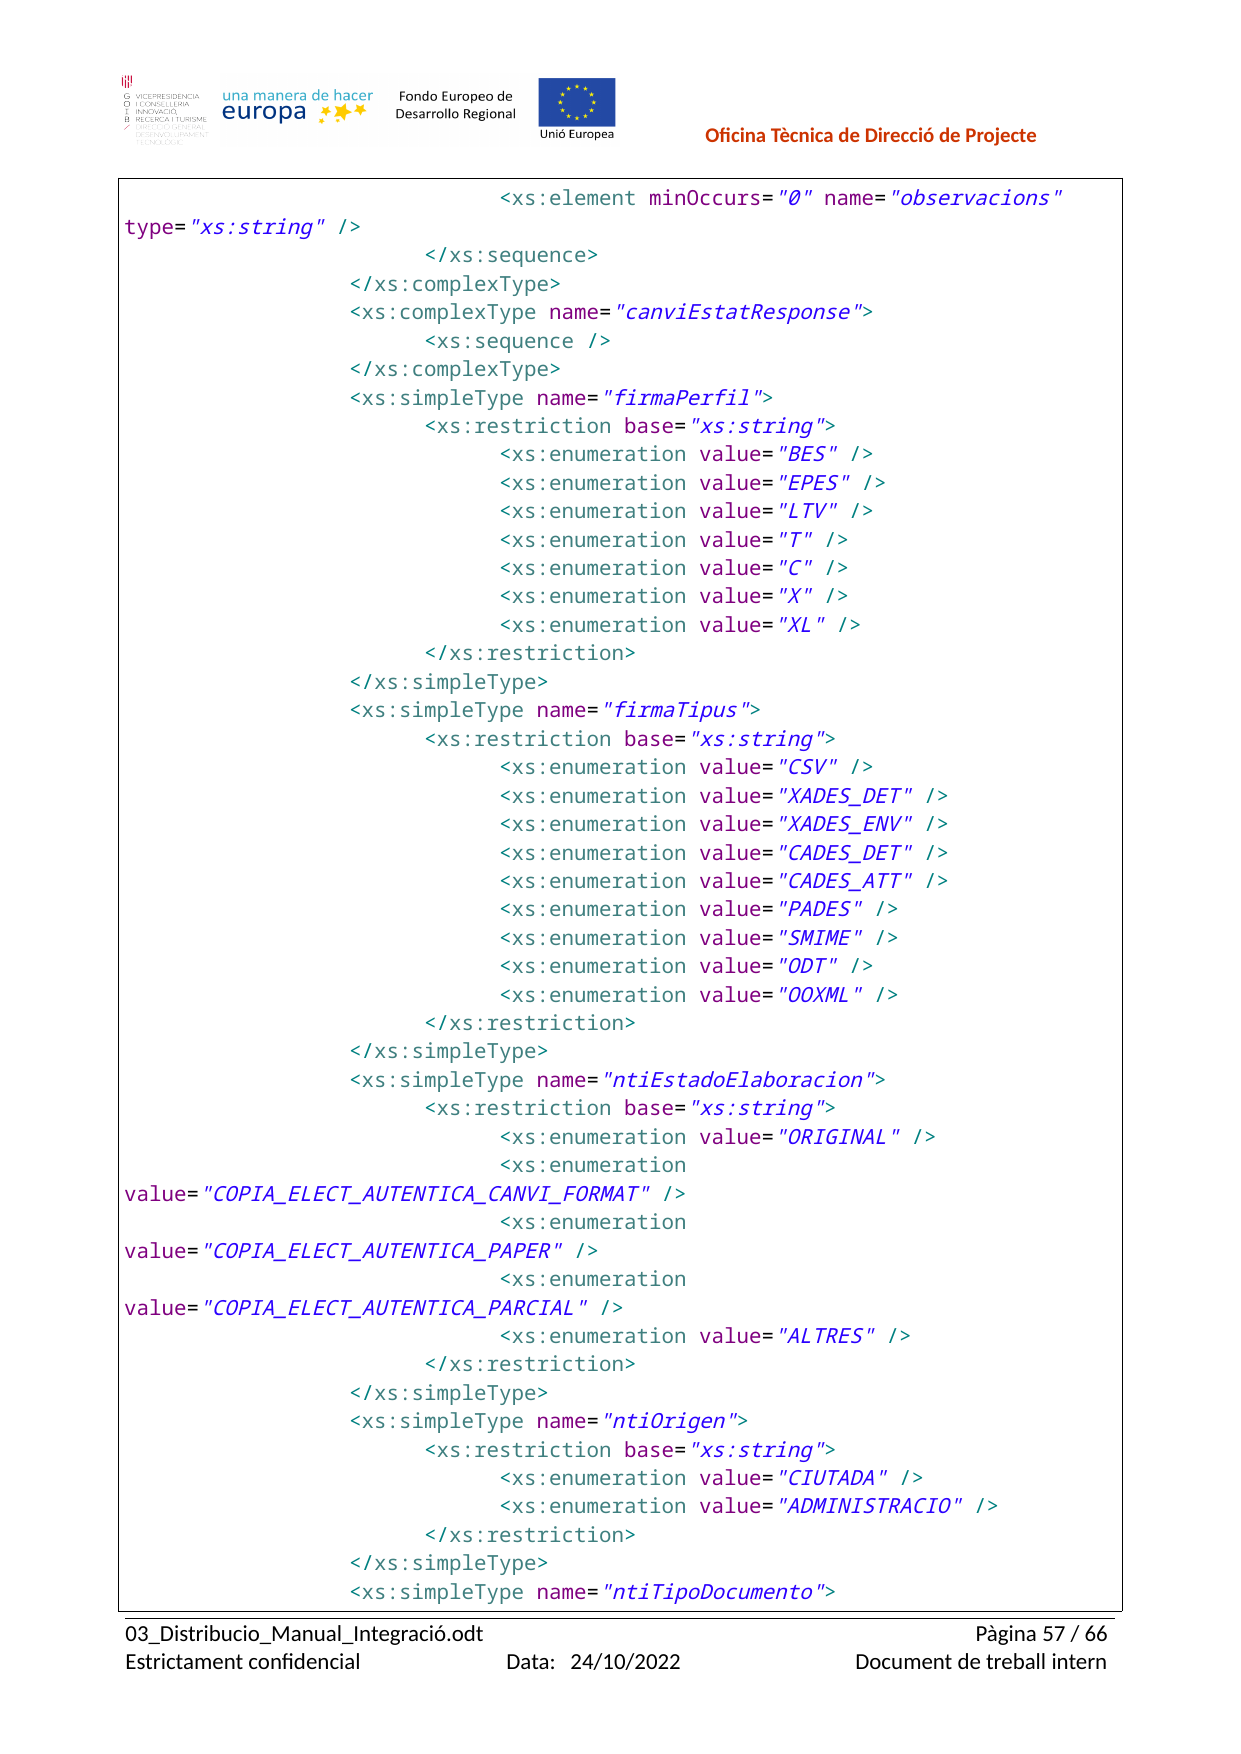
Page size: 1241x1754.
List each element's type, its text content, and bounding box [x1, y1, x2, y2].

picture [219, 73, 621, 147]
picture [118, 73, 213, 147]
table_header <xs:element minOccurs="0" name="observacions" type="xs:string" /> </xs:sequence> </xs:complexType> <xs:complexType name="canviEstatResponse"> <xs:sequence /> </xs:complexType> <xs:simpleType name="firmaPerfil"> <xs:restriction base="xs:string"> <xs:enumeration value="BES" /> <xs:enumeration value="EPES" /> <xs:enumeration value="LTV" /> <xs:enumeration value="T" /> <xs:enumeration value="C" /> <xs:enumeration value="X" /> <xs:enumeration value="XL" /> </xs:restriction> </xs:simpleType> <xs:simpleType name="firmaTipus"> <xs:restriction base="xs:string"> <xs:enumeration value="CSV" /> <xs:enumeration value="XADES_DET" /> <xs:enumeration value="XADES_ENV" /> <xs:enumeration value="CADES_DET" /> <xs:enumeration value="CADES_ATT" /> <xs:enumeration value="PADES" /> <xs:enumeration value="SMIME" /> <xs:enumeration value="ODT" /> <xs:enumeration value="OOXML" /> </xs:restriction> </xs:simpleType> <xs:simpleType name="ntiEstadoElaboracion"> <xs:restriction base="xs:string"> <xs:enumeration value="ORIGINAL" /> <xs:enumeration value="COPIA_ELECT_AUTENTICA_CANVI_FORMAT" /> <xs:enumeration value="COPIA_ELECT_AUTENTICA_PAPER" /> <xs:enumeration value="COPIA_ELECT_AUTENTICA_PARCIAL" /> <xs:enumeration value="ALTRES" /> </xs:restriction> </xs:simpleType> <xs:simpleType name="ntiOrigen"> <xs:restriction base="xs:string"> <xs:enumeration value="CIUTADA" /> <xs:enumeration value="ADMINISTRACIO" /> </xs:restriction> </xs:simpleType> <xs:simpleType name="ntiTipoDocumento"> [119, 179, 1122, 1611]
